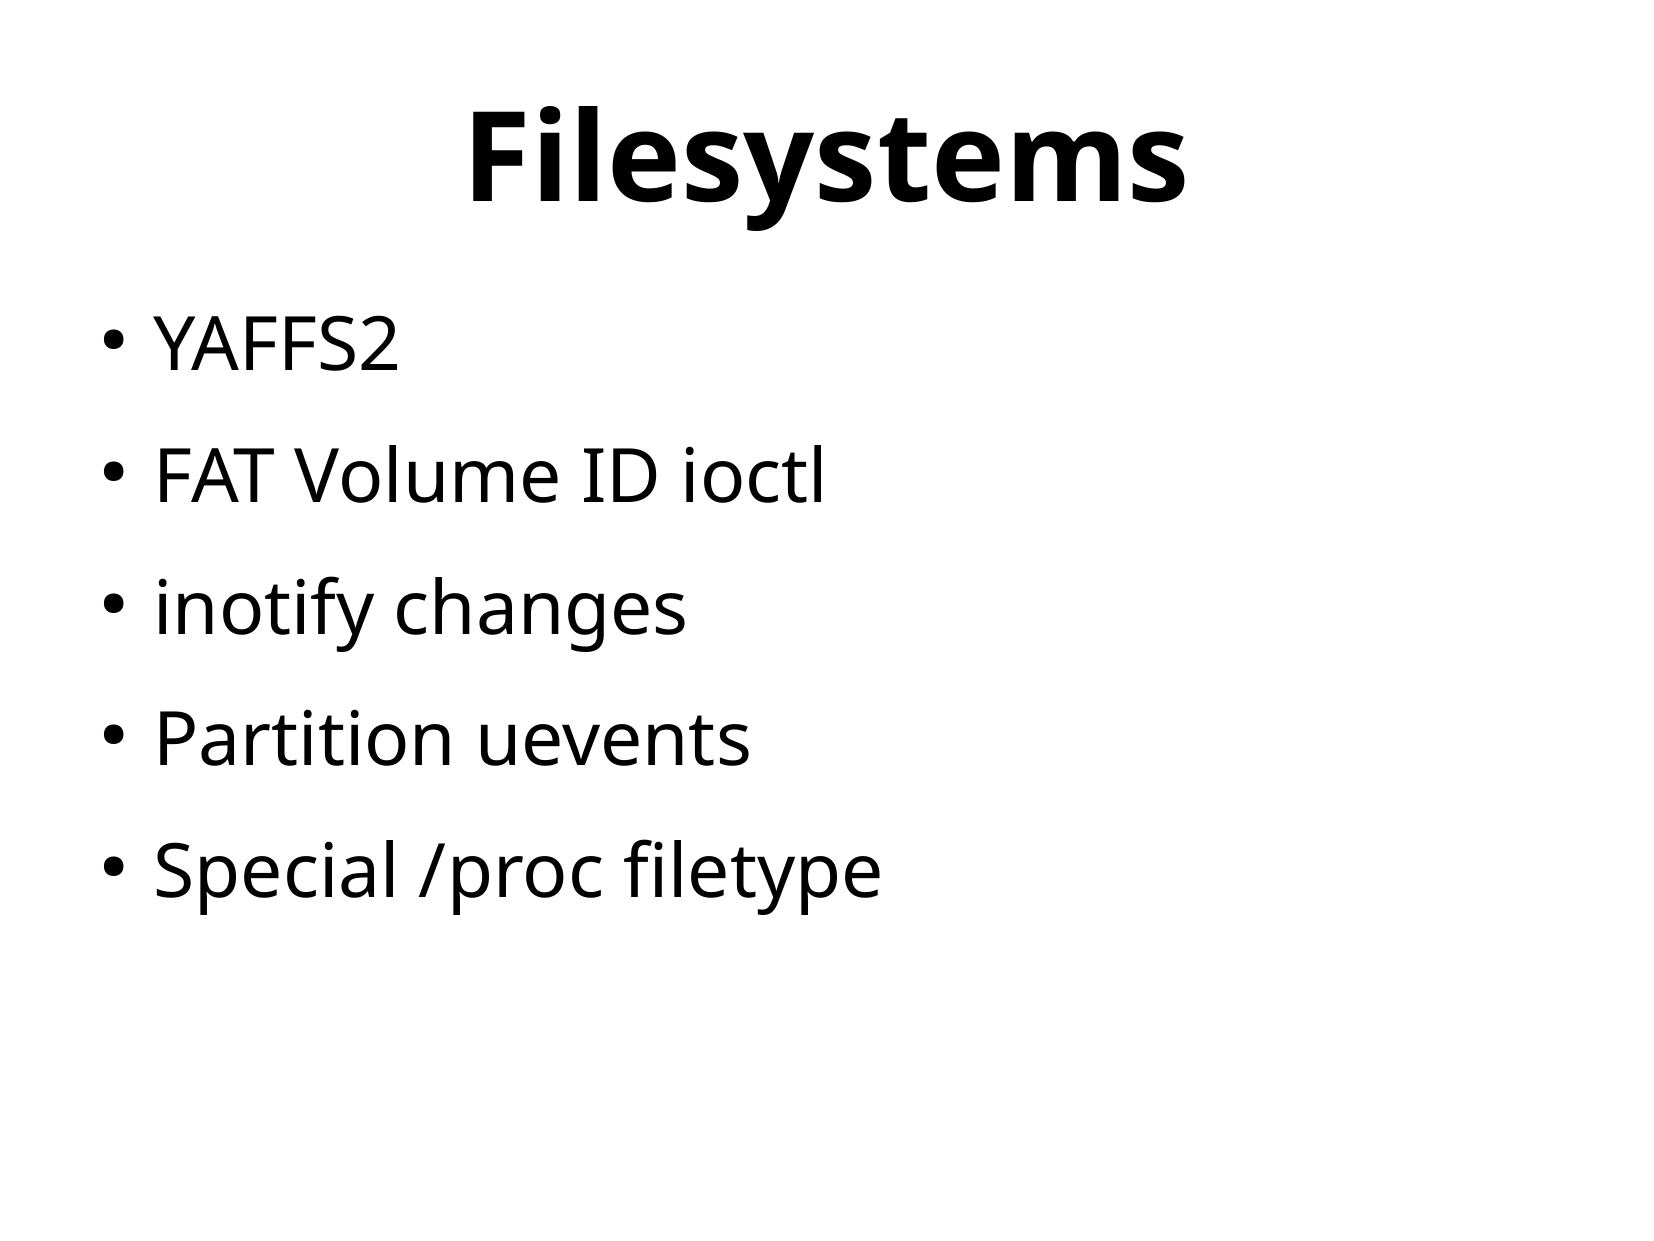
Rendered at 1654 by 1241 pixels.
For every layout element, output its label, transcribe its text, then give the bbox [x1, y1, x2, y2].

title Filesystems [82, 49, 1571, 257]
list YAFFS2 FAT Volume ID ioctl inotify changes Partition uevents Special /proc filetype [82, 290, 1571, 1109]
